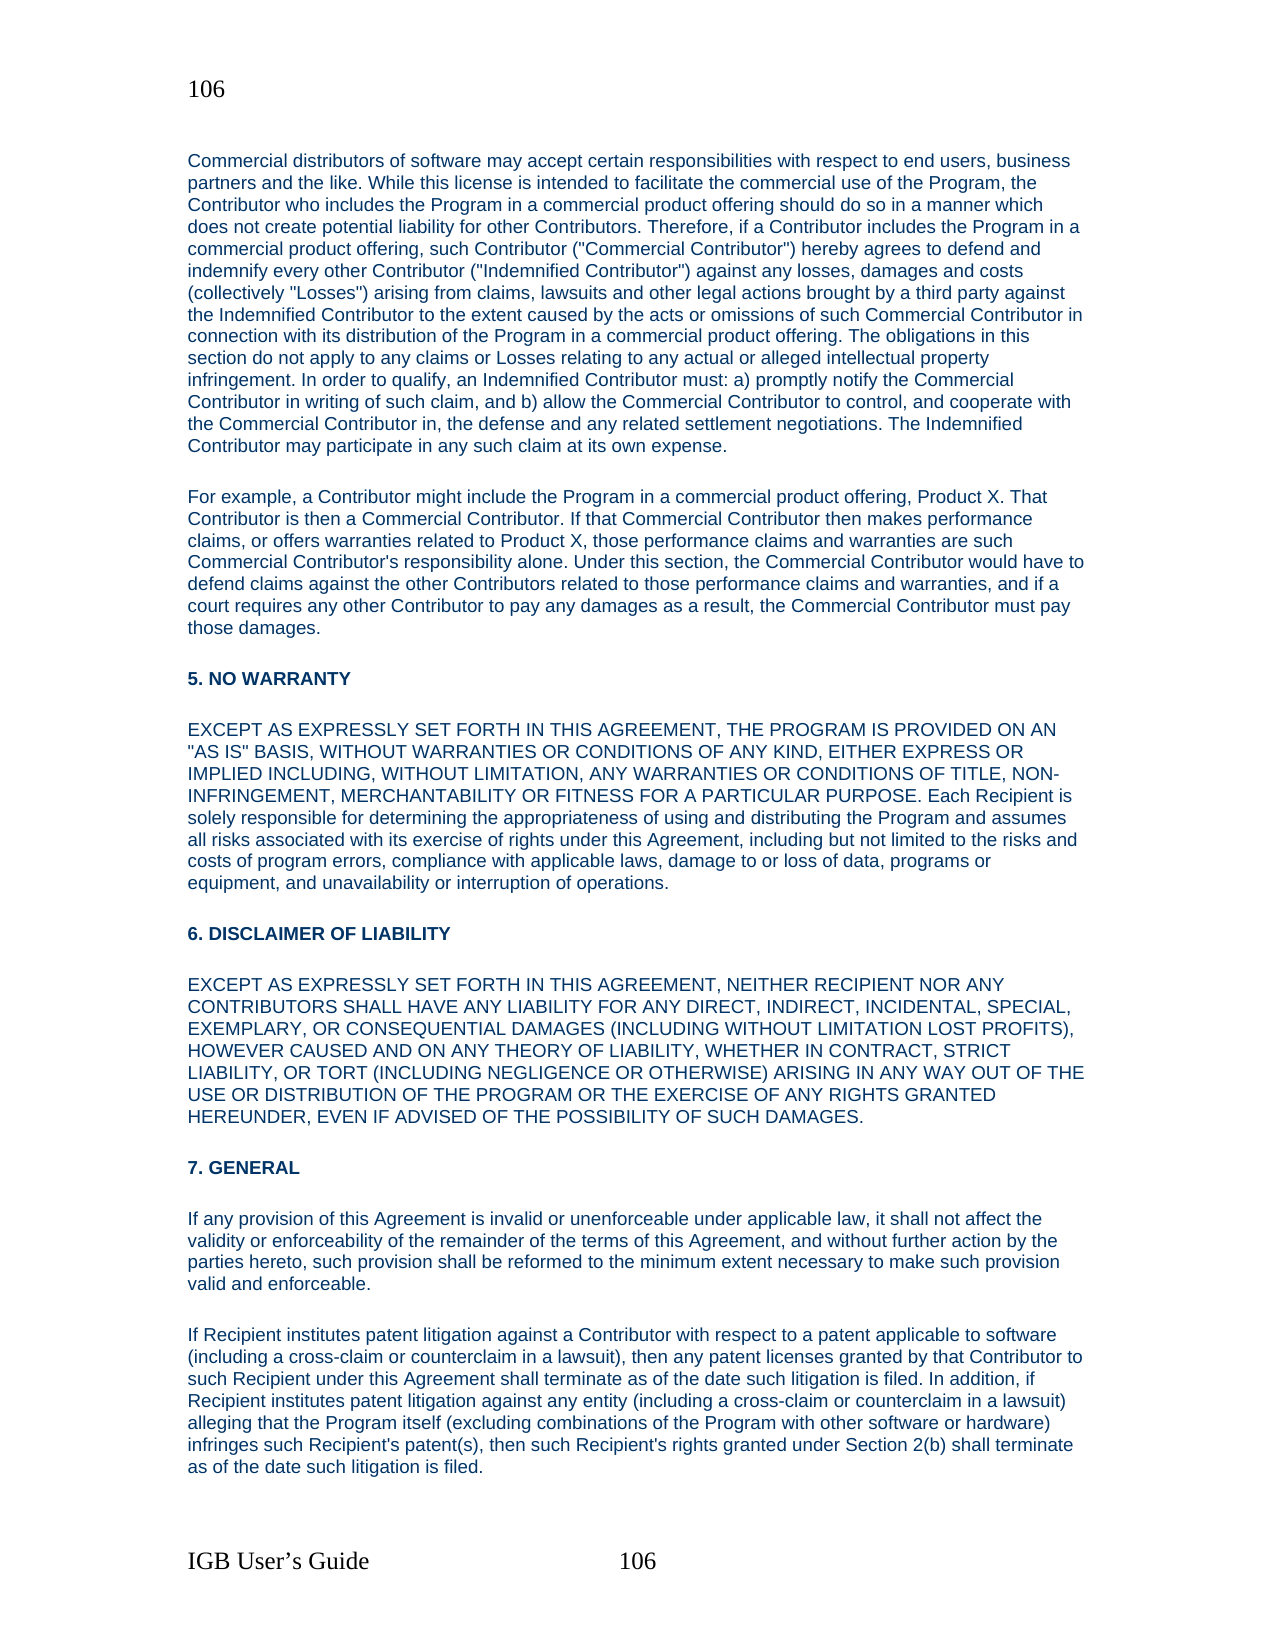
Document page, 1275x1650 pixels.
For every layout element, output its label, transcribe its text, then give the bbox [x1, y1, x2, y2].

text If Recipient institutes patent litigation against a Contributor with respect to a patent applicable to software (including a cross-claim or counterclaim in a lawsuit), then any patent licenses granted by that Contributor to such Recipient under this Agreement shall terminate as of the date such litigation is filed. In addition, if Recipient institutes patent litigation against any entity (including a cross-claim or counterclaim in a lawsuit) alleging that the Program itself (excluding combinations of the Program with other software or hardware) infringes such Recipient's patent(s), then such Recipient's rights granted under Section 2(b) shall terminate as of the date such litigation is filed. [187, 1324, 1087, 1477]
text EXCEPT AS EXPRESSLY SET FORTH IN THIS AGREEMENT, THE PROGRAM IS PROVIDED ON AN "AS IS" BASIS, WITHOUT WARRANTIES OR CONDITIONS OF ANY KIND, EITHER EXPRESS OR IMPLIED INCLUDING, WITHOUT LIMITATION, ANY WARRANTIES OR CONDITIONS OF TITLE, NON-INFRINGEMENT, MERCHANTABILITY OR FITNESS FOR A PARTICULAR PURPOSE. Each Recipient is solely responsible for determining the appropriateness of using and distributing the Program and assumes all risks associated with its exercise of rights under this Agreement, including but not limited to the risks and costs of program errors, compliance with applicable laws, damage to or loss of data, programs or equipment, and unavailability or interruption of operations. [187, 719, 1087, 894]
text 6. DISCLAIMER OF LIABILITY [187, 923, 1087, 945]
text 7. GENERAL [187, 1156, 1087, 1178]
text EXCEPT AS EXPRESSLY SET FORTH IN THIS AGREEMENT, NEITHER RECIPIENT NOR ANY CONTRIBUTORS SHALL HAVE ANY LIABILITY FOR ANY DIRECT, INDIRECT, INCIDENTAL, SPECIAL, EXEMPLARY, OR CONSEQUENTIAL DAMAGES (INCLUDING WITHOUT LIMITATION LOST PROFITS), HOWEVER CAUSED AND ON ANY THEORY OF LIABILITY, WHETHER IN CONTRACT, STRICT LIABILITY, OR TORT (INCLUDING NEGLIGENCE OR OTHERWISE) ARISING IN ANY WAY OUT OF THE USE OR DISTRIBUTION OF THE PROGRAM OR THE EXERCISE OF ANY RIGHTS GRANTED HEREUNDER, EVEN IF ADVISED OF THE POSSIBILITY OF SUCH DAMAGES. [187, 974, 1087, 1127]
text Commercial distributors of software may accept certain responsibilities with respect to end users, business partners and the like. While this license is intended to facilitate the commercial use of the Program, the Contributor who includes the Program in a commercial product offering should do so in a manner which does not create potential liability for other Contributors. Therefore, if a Contributor includes the Program in a commercial product offering, such Contributor ("Commercial Contributor") hereby agrees to defend and indemnify every other Contributor ("Indemnified Contributor") against any losses, damages and costs (collectively "Losses") arising from claims, lawsuits and other legal actions brought by a third party against the Indemnified Contributor to the extent caused by the acts or omissions of such Commercial Contributor in connection with its distribution of the Program in a commercial product offering. The obligations in this section do not apply to any claims or Losses relating to any actual or alleged intellectual property infringement. In order to qualify, an Indemnified Contributor must: a) promptly notify the Commercial Contributor in writing of such claim, and b) allow the Commercial Contributor to control, and cooperate with the Commercial Contributor in, the defense and any related settlement negotiations. The Indemnified Contributor may participate in any such claim at its own expense. [187, 150, 1087, 456]
text For example, a Contributor might include the Program in a commercial product offering, Product X. That Contributor is then a Commercial Contributor. If that Commercial Contributor then makes performance claims, or offers warranties related to Product X, those performance claims and warranties are such Commercial Contributor's responsibility alone. Under this section, the Commercial Contributor would have to defend claims against the other Contributors related to those performance claims and warranties, and if a court requires any other Contributor to pay any damages as a result, the Commercial Contributor must pay those damages. [187, 485, 1087, 638]
text If any provision of this Agreement is invalid or unenforceable under applicable law, it shall not affect the validity or enforceability of the remainder of the terms of this Agreement, and without further action by the parties hereto, such provision shall be reformed to the minimum extent necessary to make such provision valid and enforceable. [187, 1207, 1087, 1295]
text 5. NO WARRANTY [187, 668, 1087, 689]
